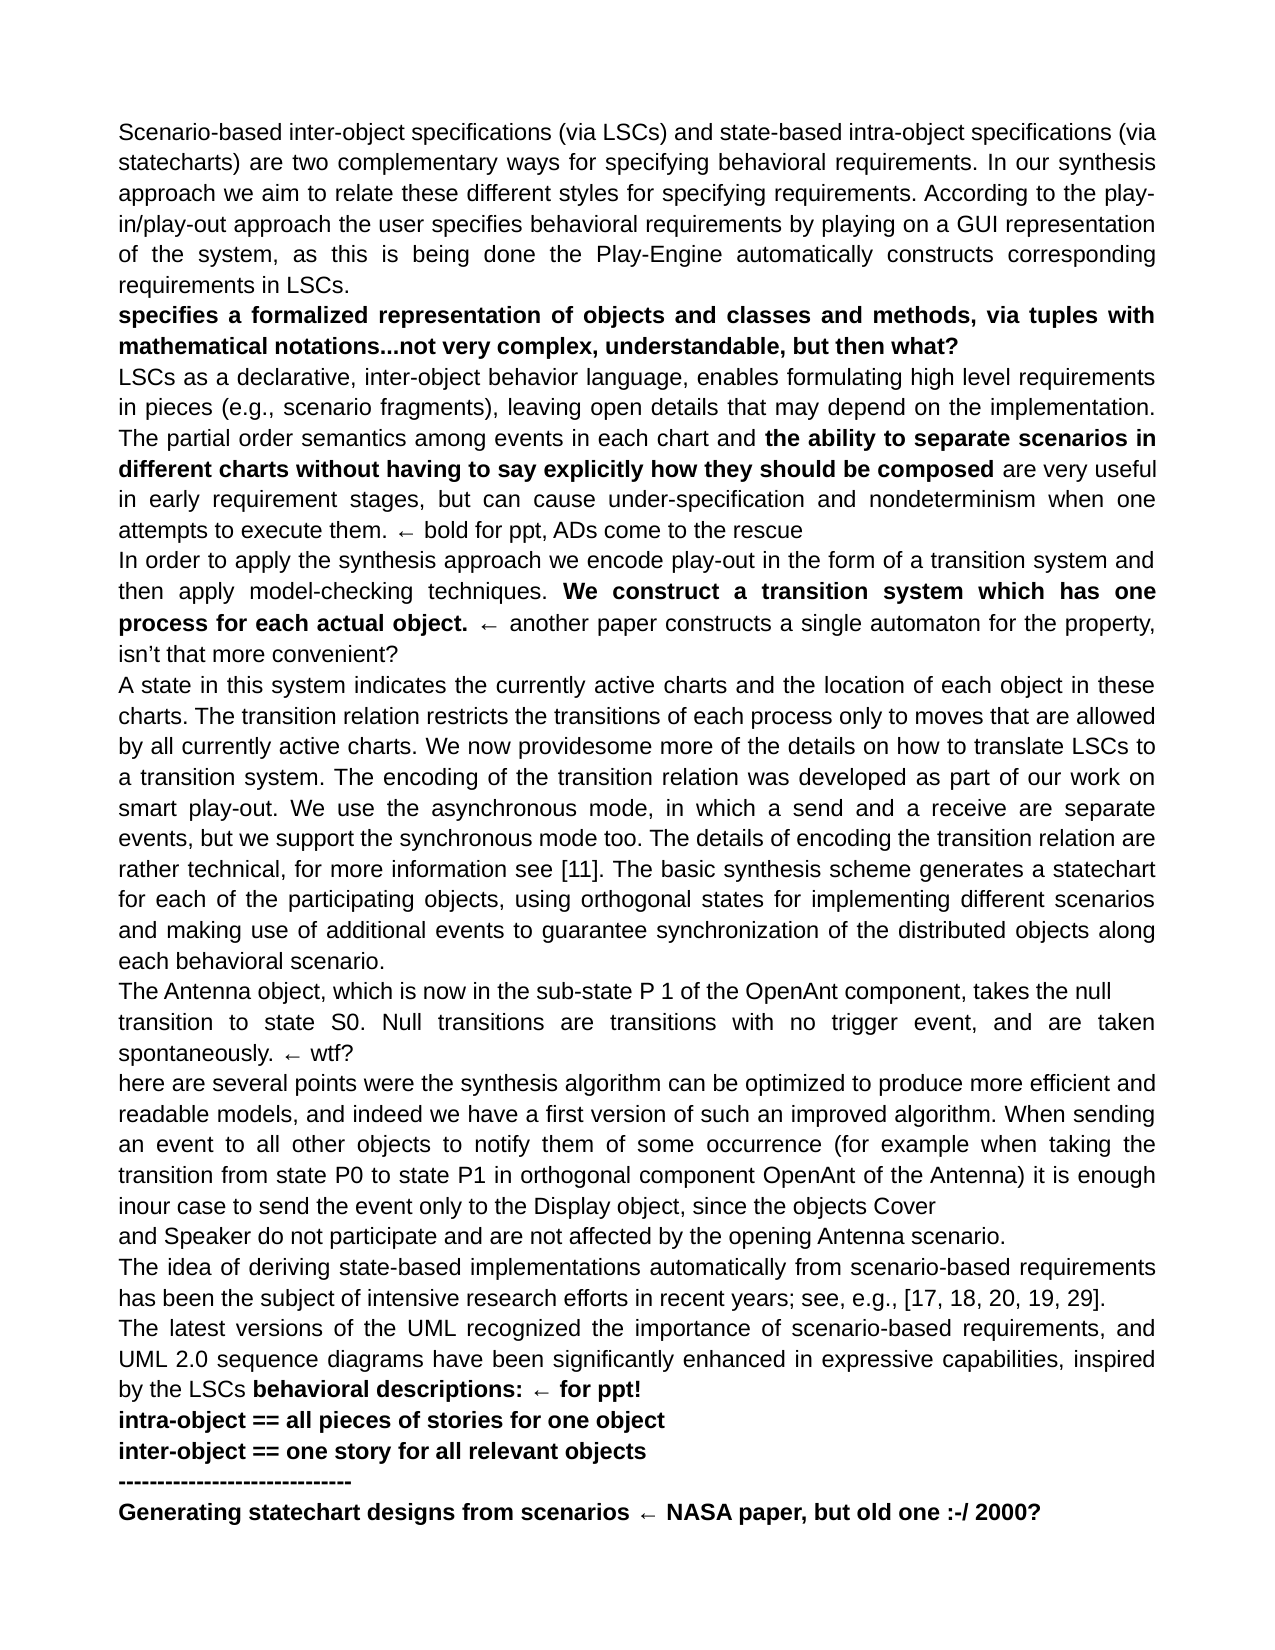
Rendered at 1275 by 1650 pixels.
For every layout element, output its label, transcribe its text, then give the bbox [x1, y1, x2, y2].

text ------------------------------ [118, 1468, 1157, 1494]
text The latest versions of the UML recognized the importance of scenario-based requirements, and UML 2.0 sequence diagrams have been significantly enhanced in expressive capabilities, inspired by the LSCs behavioral descriptions: ← for ppt! [118, 1314, 1157, 1403]
text Generating statechart designs from scenarios ← NASA paper, but old one :-/ 2000? [118, 1498, 1157, 1525]
text LSCs as a declarative, inter-object behavior language, enables formulating high level requirements in pieces (e.g., scenario fragments), leaving open details that may depend on the implementation. The partial order semantics among events in each chart and the ability to separate scenarios in different charts without having to say explicitly how they should be composed are very useful in early requirement stages, but can cause under-specification and nondeterminism when one attempts to execute them. ← bold for ppt, ADs come to the rescue [118, 363, 1157, 543]
text Scenario-based inter-object specifications (via LSCs) and state-based intra-object specifications (via statecharts) are two complementary ways for specifying behavioral requirements. In our synthesis approach we aim to relate these different styles for specifying requirements. According to the play-in/play-out approach the user specifies behavioral requirements by playing on a GUI representation of the system, as this is being done the Play-Engine automatically constructs corresponding requirements in LSCs. [118, 118, 1157, 298]
text In order to apply the synthesis approach we encode play-out in the form of a transition system and then apply model-checking techniques. We construct a transition system which has one process for each actual object. ← another paper constructs a single automaton for the property, isn’t that more convenient? [118, 547, 1157, 668]
text The idea of deriving state-based implementations automatically from scenario-based requirements has been the subject of intensive research efforts in recent years; see, e.g., [17, 18, 20, 19, 29]. [118, 1253, 1157, 1311]
text intra-object == all pieces of stories for one object [118, 1406, 1157, 1433]
text A state in this system indicates the currently active charts and the location of each object in these charts. The transition relation restricts the transitions of each process only to moves that are allowed by all currently active charts. We now providesome more of the details on how to translate LSCs to a transition system. The encoding of the transition relation was developed as part of our work on smart play-out. We use the asynchronous mode, in which a send and a receive are separate events, but we support the synchronous mode too. The details of encoding the transition relation are rather technical, for more information see [11]. The basic synthesis scheme generates a statechart for each of the participating objects, using orthogonal states for implementing different scenarios and making use of additional events to guarantee synchronization of the distributed objects along each behavioral scenario. [118, 671, 1157, 974]
text transition to state S0. Null transitions are transitions with no trigger event, and are taken spontaneously. ← wtf? [118, 1008, 1157, 1066]
text specifies a formalized representation of objects and classes and methods, via tuples with mathematical notations...not very complex, understandable, but then what? [118, 302, 1157, 359]
text and Speaker do not participate and are not affected by the opening Antenna scenario. [118, 1223, 1157, 1249]
text here are several points were the synthesis algorithm can be optimized to produce more efficient and readable models, and indeed we have a first version of such an improved algorithm. When sending an event to all other objects to notify them of some occurrence (for example when taking the transition from state P0 to state P1 in orthogonal component OpenAnt of the Antenna) it is enough inour case to send the event only to the Display object, since the objects Cover [118, 1069, 1157, 1219]
text The Antenna object, which is now in the sub-state P 1 of the OpenAnt component, takes the null [118, 978, 1157, 1004]
text inter-object == one story for all relevant objects [118, 1437, 1157, 1464]
